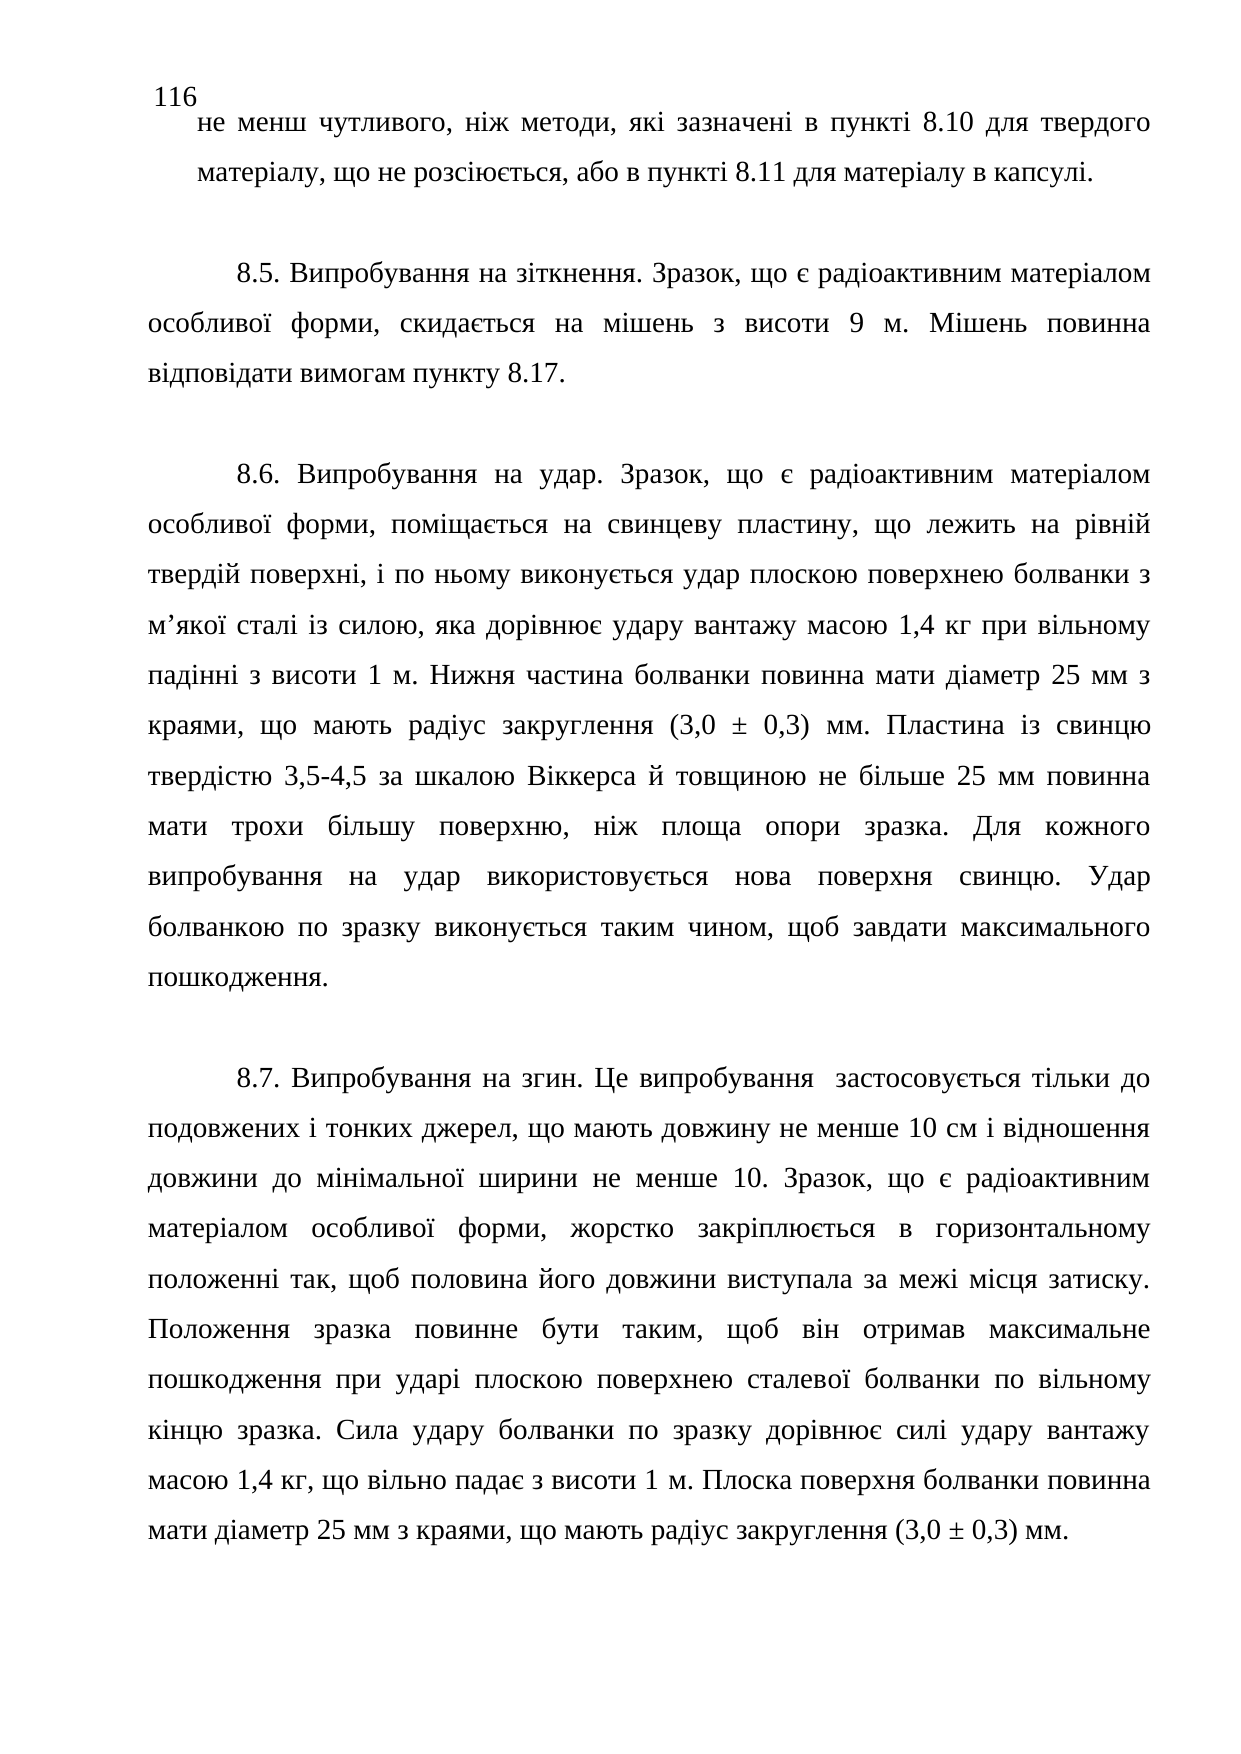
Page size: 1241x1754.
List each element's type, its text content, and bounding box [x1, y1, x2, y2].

text 8.6. Випробування на удар. Зразок, що є радіоактивним матеріалом особливої форми, поміщається на свинцеву пластину, що лежить на рівній твердій поверхні, і по ньому виконується удар плоскою поверхнею болванки з м’якої сталі із силою, яка дорівнює удару вантажу масою 1,4 кг при вільному падінні з висоти 1 м. Нижня частина болванки повинна мати діаметр 25 мм з краями, що мають радіус закруглення (3,0 ± 0,3) мм. Пластина із свинцю твердістю 3,5-4,5 за шкалою Віккерса й товщиною не більше 25 мм повинна мати трохи більшу поверхню, ніж площа опори зразка. Для кожного випробування на удар використовується нова поверхня свинцю. Удар болванкою по зразку виконується таким чином, щоб завдати максимального пошкодження. [148, 456, 1152, 993]
text не менш чутливого, ніж методи, які зазначені в пункті 8.10 для твердого матеріалу, що не розсіюється, або в пункті 8.11 для матеріалу в капсулі. [148, 104, 1152, 188]
text 8.5. Випробування на зіткнення. Зразок, що є радіоактивним матеріалом особливої форми, скидається на мішень з висоти 9 м. Мішень повинна відповідати вимогам пункту 8.17. [148, 255, 1152, 389]
text 8.7. Випробування на згин. Це випробування застосовується тільки до подовжених і тонких джерел, що мають довжину не менше 10 см і відношення довжини до мінімальної ширини не менше 10. Зразок, що є радіоактивним матеріалом особливої форми, жорстко закріплюється в горизонтальному положенні так, щоб половина його довжини виступала за межі місця затиску. Положення зразка повинне бути таким, щоб він отримав максимальне пошкодження при ударі плоскою поверхнею сталевої болванки по вільному кінцю зразка. Сила удару болванки по зразку дорівнює силі удару вантажу масою 1,4 кг, що вільно падає з висоти 1 м. Плоска поверхня болванки повинна мати діаметр 25 мм з краями, що мають радіус закруглення (3,0 ± 0,3) мм. [148, 1060, 1152, 1546]
